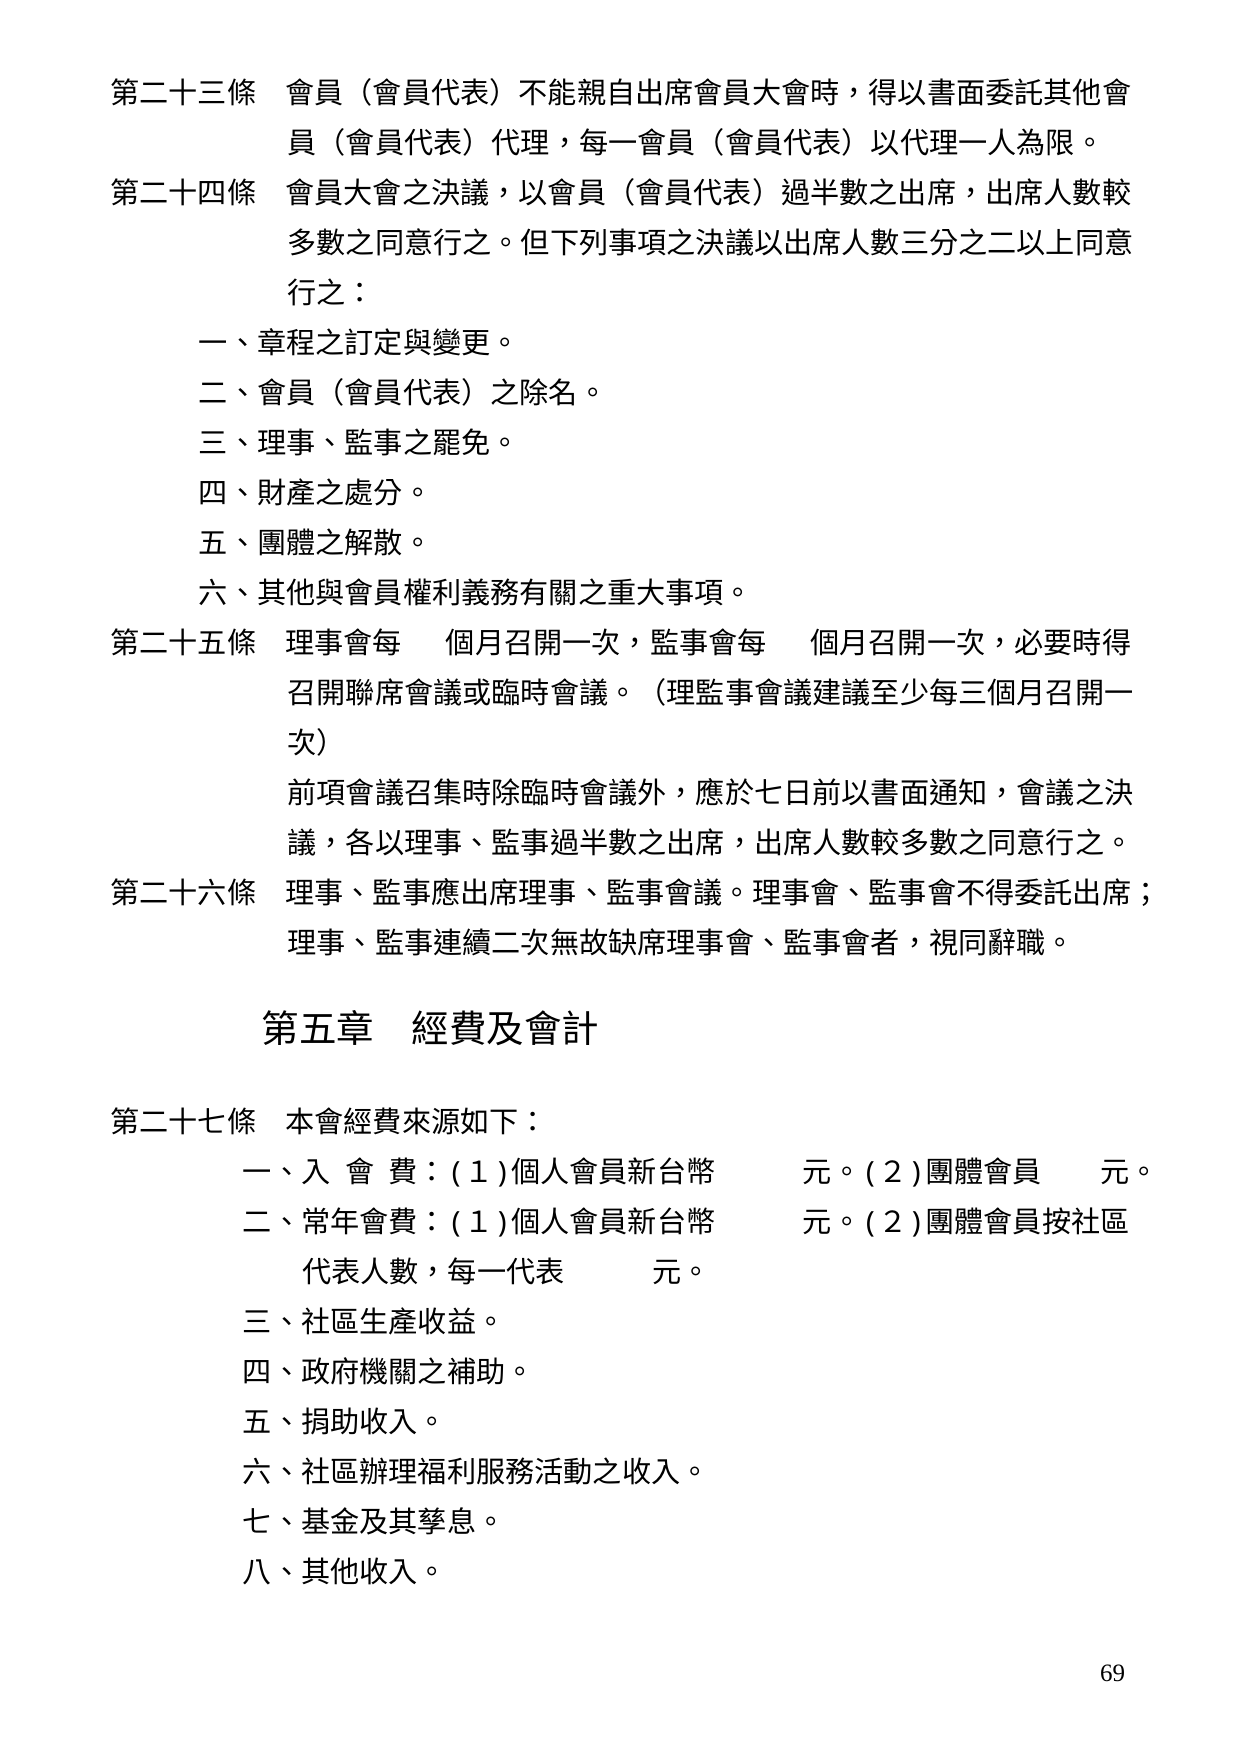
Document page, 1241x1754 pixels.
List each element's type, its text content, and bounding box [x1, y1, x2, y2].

text 第二十五條 理事會每 個月召開一次，監事會每 個月召開一次，必要時得召開聯席會議或臨時會議。（理監事會議建議至少每三個月召開一次） 前項會議召集時除臨時會議外，應於七日前以書面通知，會議之決議，各以理事、監事過半數之出席，出席人數較多數之同意行之。 [110, 613, 1152, 863]
text 第二十三條 會員（會員代表）不能親自出席會員大會時，得以書面委託其他會員（會員代表）代理，每一會員（會員代表）以代理一人為限。 [110, 63, 1152, 163]
text 一、章程之訂定與變更。 [110, 313, 1152, 363]
text 七、基金及其孳息。 [243, 1493, 1152, 1543]
text 第二十七條 本會經費來源如下： [110, 1093, 1152, 1143]
text 四、財產之處分。 [110, 463, 1152, 513]
text 第二十六條 理事、監事應出席理事、監事會議。理事會、監事會不得委託出席；理事、監事連續二次無故缺席理事會、監事會者，視同辭職。 [110, 863, 1152, 963]
text 五、捐助收入。 [243, 1393, 1152, 1443]
text 五、團體之解散。 [110, 513, 1152, 563]
text 三、理事、監事之罷免。 [110, 413, 1152, 463]
text 二、常年會費：(１)個人會員新台幣 元。(２)團體會員按社區代表人數，每一代表 元。 [243, 1193, 1152, 1293]
text 第五章 經費及會計 [110, 1003, 1152, 1053]
text 四、政府機關之補助。 [243, 1343, 1152, 1393]
text 一、入 會 費：(１)個人會員新台幣 元。(２)團體會員 元。 [243, 1143, 1152, 1193]
text 第二十四條 會員大會之決議，以會員（會員代表）過半數之出席，出席人數較多數之同意行之。但下列事項之決議以出席人數三分之二以上同意行之： [110, 163, 1152, 313]
text 三、社區生產收益。 [243, 1293, 1152, 1343]
text 二、會員（會員代表）之除名。 [110, 363, 1152, 413]
text 六、其他與會員權利義務有關之重大事項。 [110, 563, 1152, 613]
text 八、其他收入。 [243, 1543, 1152, 1593]
text 六、社區辦理福利服務活動之收入。 [243, 1443, 1152, 1493]
